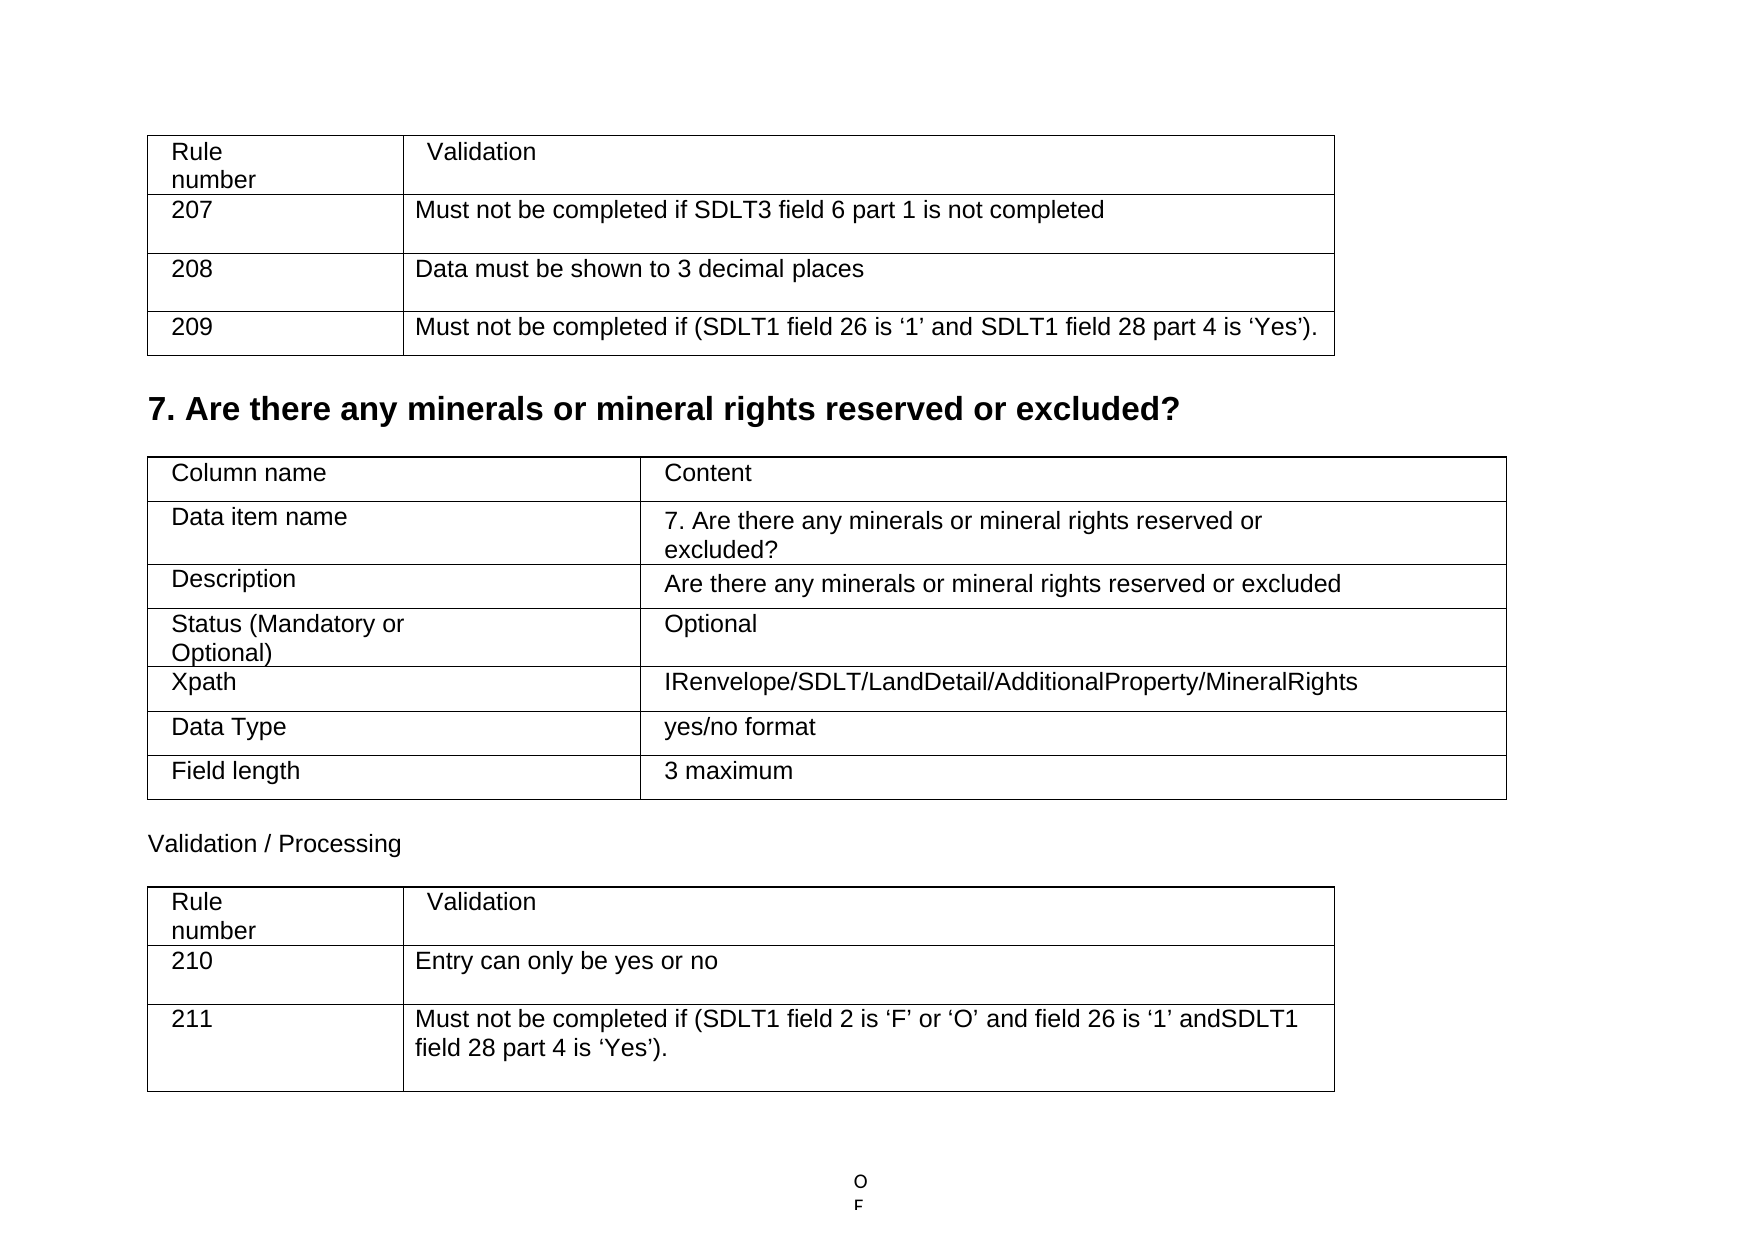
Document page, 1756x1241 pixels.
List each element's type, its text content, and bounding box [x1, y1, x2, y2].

table_header Content [641, 458, 1506, 501]
table_cell Description [148, 565, 640, 608]
table_cell Entry can only be yes or no [404, 946, 1334, 1003]
table_header Rule number [148, 136, 403, 194]
table_cell yes/no format [641, 712, 1506, 755]
table_cell Must not be completed if (SDLT1 field 26 is ‘1’ and SDLT1 field 28 part 4 is ‘Yes’). [404, 312, 1334, 355]
table_cell 208 [148, 254, 403, 311]
table_cell Status (Mandatory or Optional) [148, 609, 640, 666]
table_cell 211 [148, 1005, 403, 1091]
table_cell Are there any minerals or mineral rights reserved or excluded [641, 565, 1506, 608]
table_cell 207 [148, 195, 403, 252]
table_cell Must not be completed if (SDLT1 field 2 is ‘F’ or ‘O’ and field 26 is ‘1’ andSDLT1 field 28 part 4 is ‘Yes’). [404, 1005, 1334, 1091]
table_cell Must not be completed if SDLT3 field 6 part 1 is not completed [404, 195, 1334, 252]
table_cell Xpath [148, 667, 640, 711]
table_cell 3 maximum [641, 756, 1506, 799]
table_cell Field length [148, 756, 640, 799]
table_cell 210 [148, 946, 403, 1003]
table_header Validation [404, 136, 1334, 194]
table_cell 209 [148, 312, 403, 355]
table_header Validation [404, 888, 1334, 945]
table_cell Data must be shown to 3 decimal places [404, 254, 1334, 311]
table_cell IRenvelope/SDLT/LandDetail/AdditionalProperty/MineralRights [641, 667, 1506, 711]
table_header Rule number [148, 888, 403, 945]
subtitle 7. Are there any minerals or mineral rights reserved or excluded? [148, 389, 1515, 428]
text Validation / Processing [148, 829, 1515, 858]
table_cell 7. Are there any minerals or mineral rights reserved or excluded? [641, 502, 1506, 563]
table_cell Data Type [148, 712, 640, 755]
table_cell Data item name [148, 502, 640, 563]
table_header Column name [148, 458, 640, 501]
table_cell Optional [641, 609, 1506, 666]
